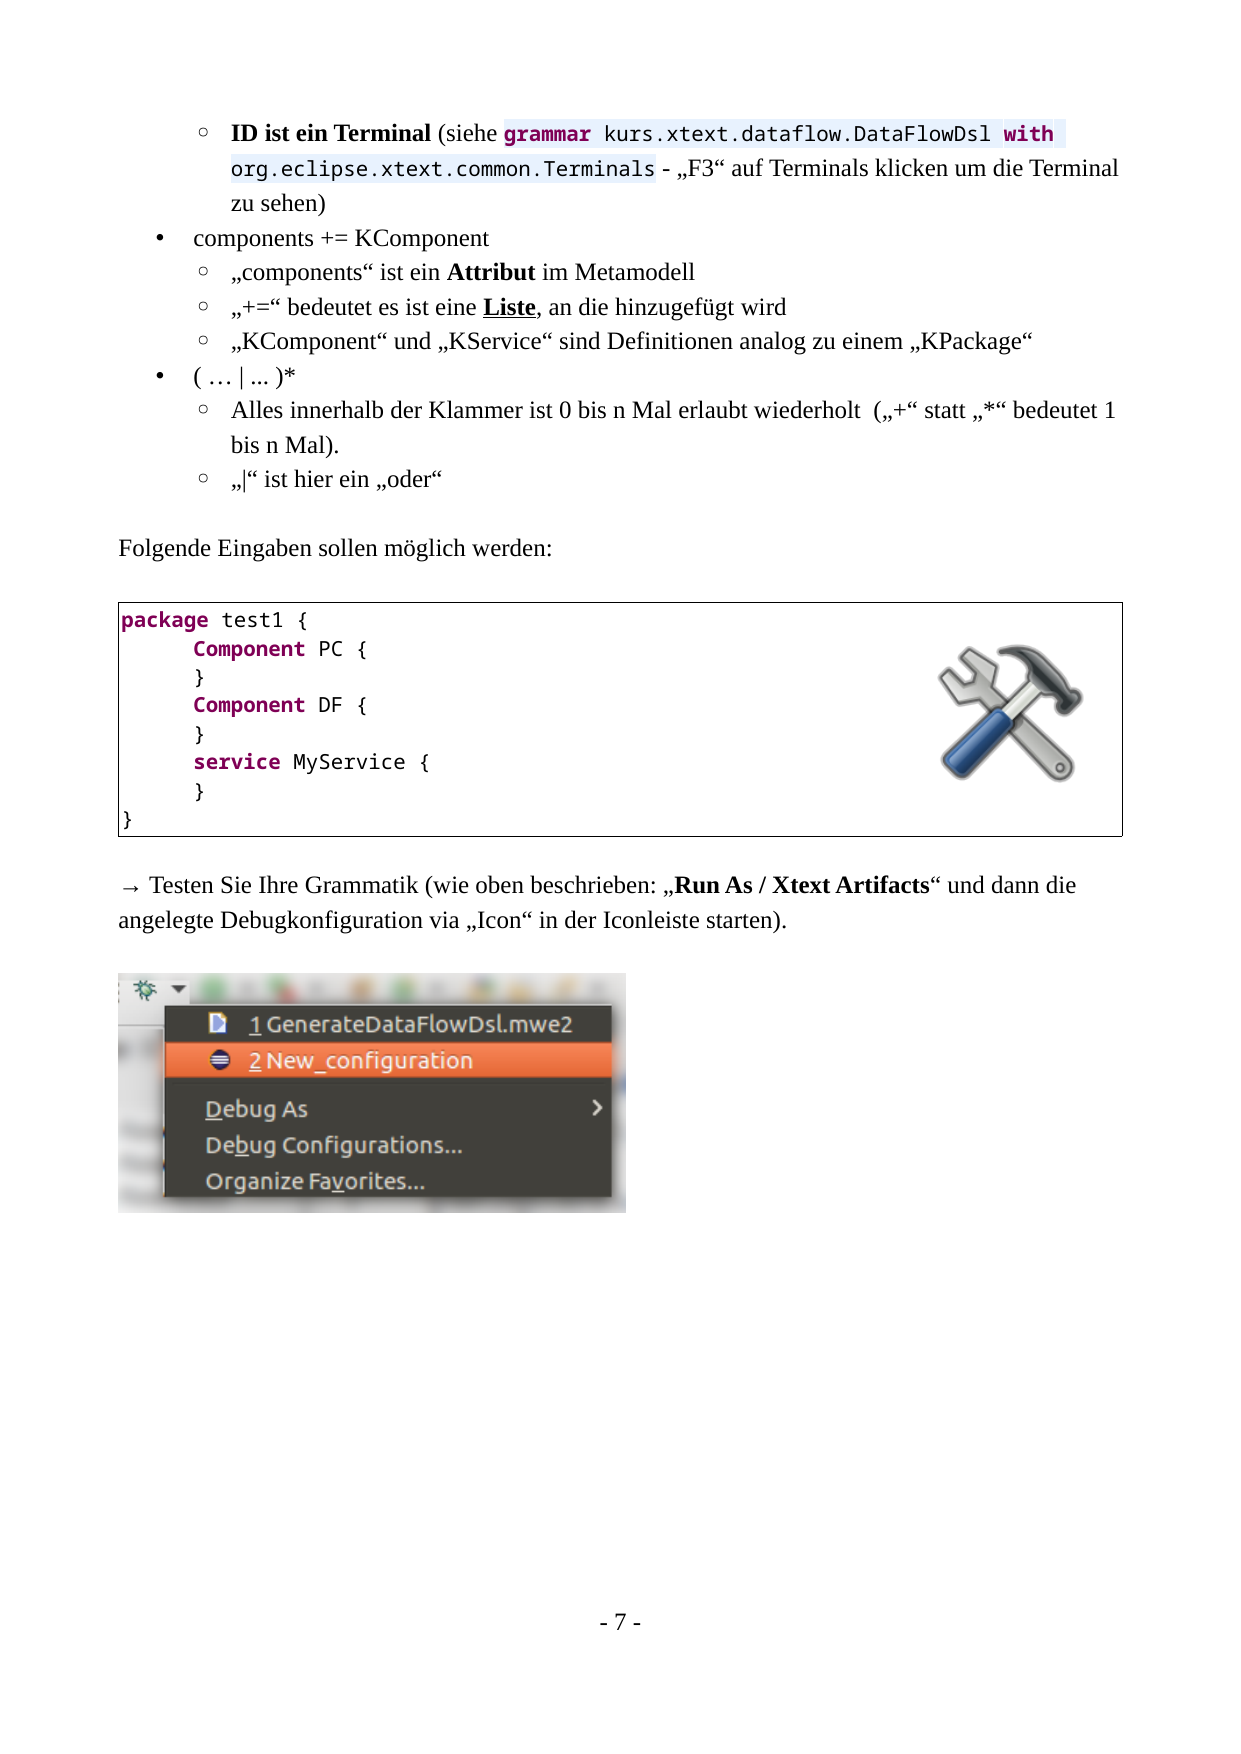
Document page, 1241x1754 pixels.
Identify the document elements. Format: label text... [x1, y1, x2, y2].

list ( … | ... )* [156, 361, 1122, 390]
text [1085, 744, 1122, 773]
text Component PC { [119, 631, 1122, 659]
list ID ist ein Terminal (siehe grammar kurs.xtext.dataflow.DataFlowDsl with org.eclipse.xtext.common.Terminals - „F3“ auf Terminals klicken um die Terminal zu sehen) [193, 118, 1122, 217]
text service MyService { [119, 744, 936, 773]
text } [119, 659, 936, 688]
text } [119, 716, 936, 744]
list „+=“ bedeutet es ist eine Liste, an die hinzugefügt wird [193, 292, 1122, 321]
text package test1 { [119, 603, 1122, 631]
text [1085, 688, 1122, 716]
text } [119, 773, 1122, 801]
picture [936, 638, 1085, 786]
list components += KComponent [156, 223, 1122, 252]
text Folgende Eingaben sollen möglich werden: [118, 533, 1122, 562]
text [1085, 659, 1122, 688]
picture [118, 973, 626, 1213]
text [1085, 716, 1122, 744]
text → Testen Sie Ihre Grammatik (wie oben beschrieben: „Run As / Xtext Artifacts“ und dann die angelegte Debugkonfiguration via „Icon“ in der Iconleiste starten). [118, 870, 1122, 933]
text Component DF { [119, 688, 936, 716]
list Alles innerhalb der Klammer ist 0 bis n Mal erlaubt wiederholt („+“ statt „*“ bedeutet 1 bis n Mal). [193, 395, 1122, 459]
list „KComponent“ und „KService“ sind Definitionen analog zu einem „KPackage“ [193, 326, 1122, 355]
list „components“ ist ein Attribut im Metamodell [193, 257, 1122, 286]
list „|“ ist hier ein „oder“ [193, 464, 1122, 493]
text } [119, 801, 1122, 836]
